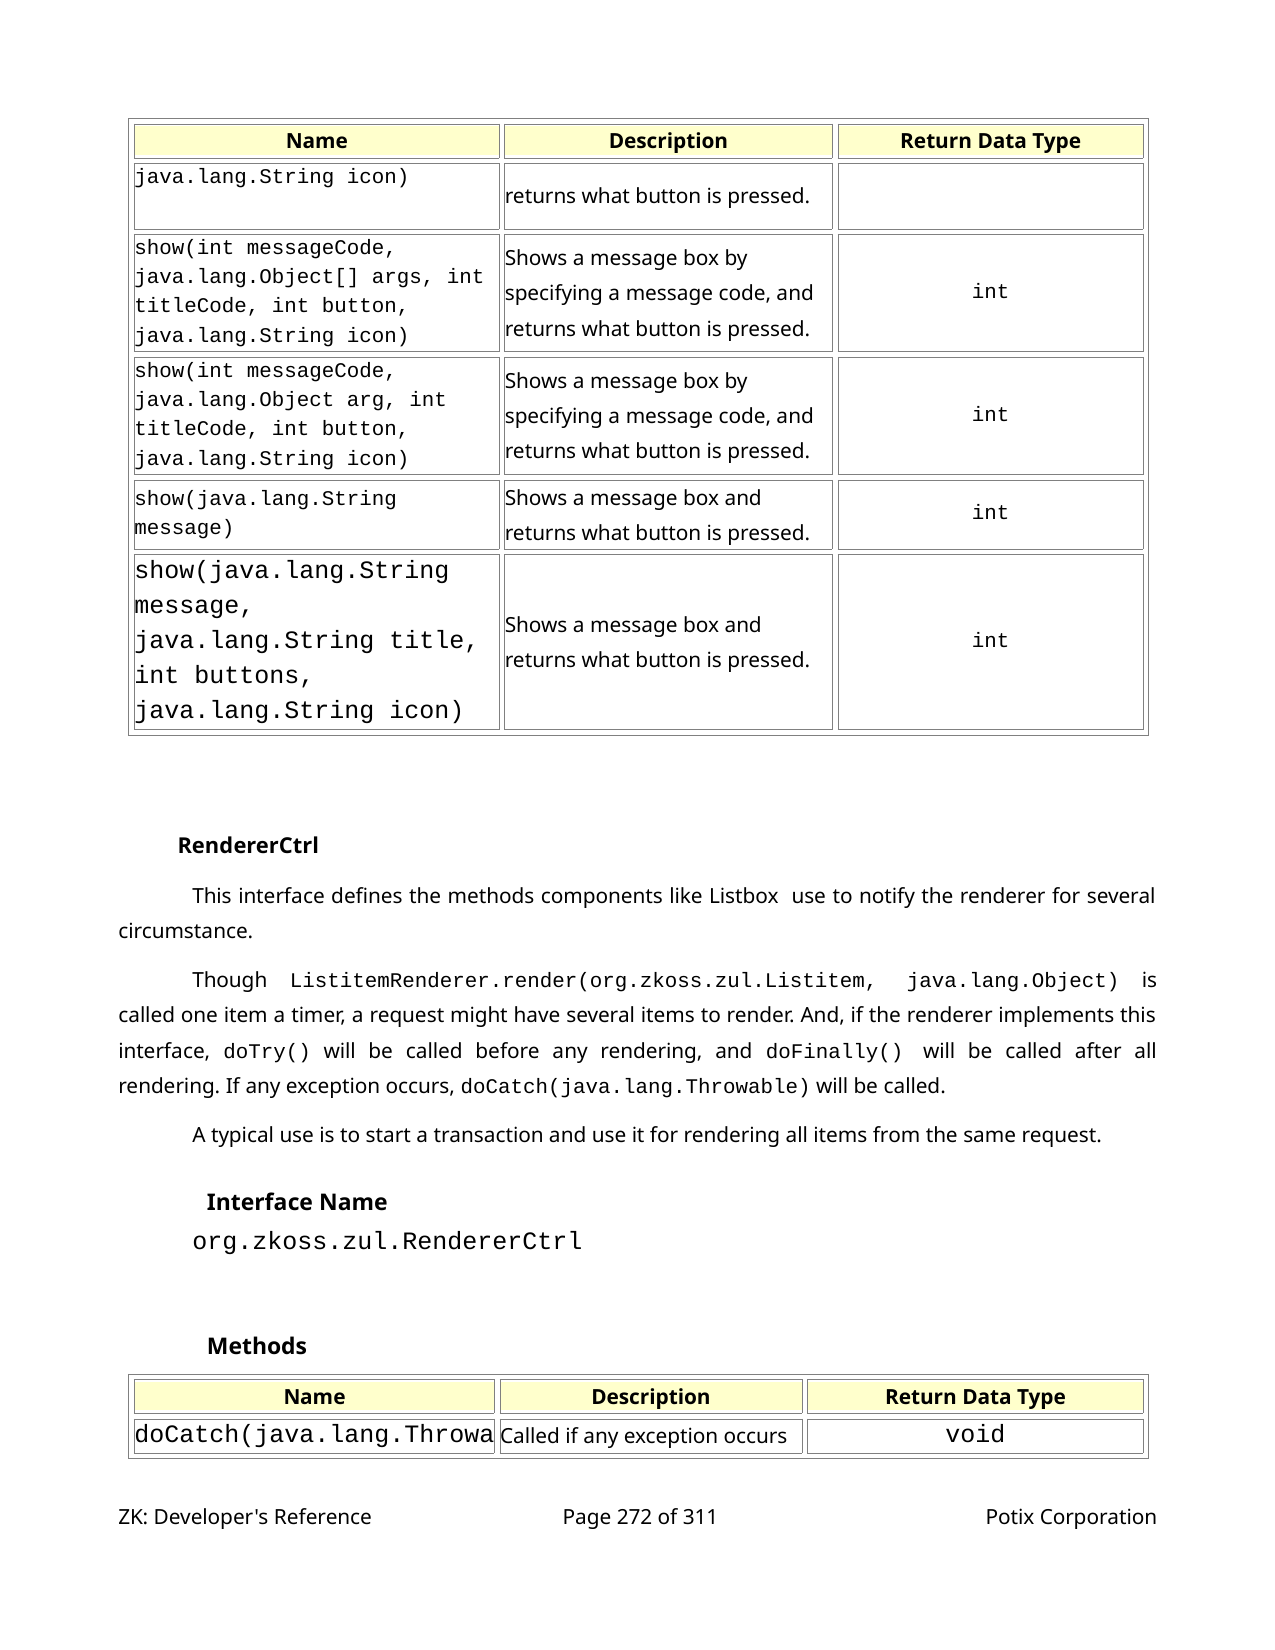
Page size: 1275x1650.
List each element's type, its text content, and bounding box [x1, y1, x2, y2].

table_cell Shows a message box and returns what button is pressed. [502, 474, 835, 549]
table_cell int [835, 351, 1146, 474]
table_cell Called if any exception occurs [497, 1413, 804, 1453]
table_header Name [131, 1375, 497, 1413]
table_header Return Data Type [805, 1375, 1146, 1413]
table_cell returns what button is pressed. [502, 158, 835, 228]
table_cell show(int messageCode, java.lang.Object[] args, int titleCode, int button, java.lang.String icon) [131, 229, 502, 351]
table_cell Shows a message box by specifying a message code, and returns what button is pressed. [502, 229, 835, 351]
text org.zkoss.zul.RendererCtrl [118, 1229, 1157, 1257]
table_cell doCatch(java.lang.Throwa [131, 1413, 497, 1453]
table_cell show(java.lang.String message) [131, 474, 502, 549]
table_cell void [805, 1413, 1146, 1453]
table_cell show(int messageCode, java.lang.Object arg, int titleCode, int button, java.lang.String icon) [131, 351, 502, 474]
table_header Description [502, 119, 835, 158]
table_cell [835, 158, 1146, 228]
subtitle Methods [207, 1330, 1157, 1361]
text A typical use is to start a transaction and use it for rendering all items from the same request. [118, 1121, 1157, 1149]
table_cell Shows a message box and returns what button is pressed. [502, 549, 835, 729]
table_cell int [835, 549, 1146, 729]
table_cell int [835, 229, 1146, 351]
text This interface defines the methods components like Listbox use to notify the renderer for several circumstance. [118, 881, 1157, 944]
table_header Name [131, 119, 502, 158]
table_cell Shows a message box by specifying a message code, and returns what button is pressed. [502, 351, 835, 474]
subtitle RendererCtrl [177, 830, 1157, 860]
table_cell show(java.lang.String message, java.lang.String title, int buttons, java.lang.String icon) [131, 549, 502, 729]
table_header Return Data Type [835, 119, 1146, 158]
text Though ListitemRenderer.render(org.zkoss.zul.Listitem, java.lang.Object) is called one item a timer, a request might have several items to render. And, if the renderer implements this interface, doTry() will be called before any rendering, and doFinally() will be called after all rendering. If any exception occurs, doCatch(java.lang.Throwable) will be called. [118, 965, 1157, 1100]
subtitle Interface Name [207, 1185, 1157, 1217]
table_cell java.lang.String icon) [131, 158, 502, 228]
table_cell int [835, 474, 1146, 549]
table_header Description [497, 1375, 804, 1413]
